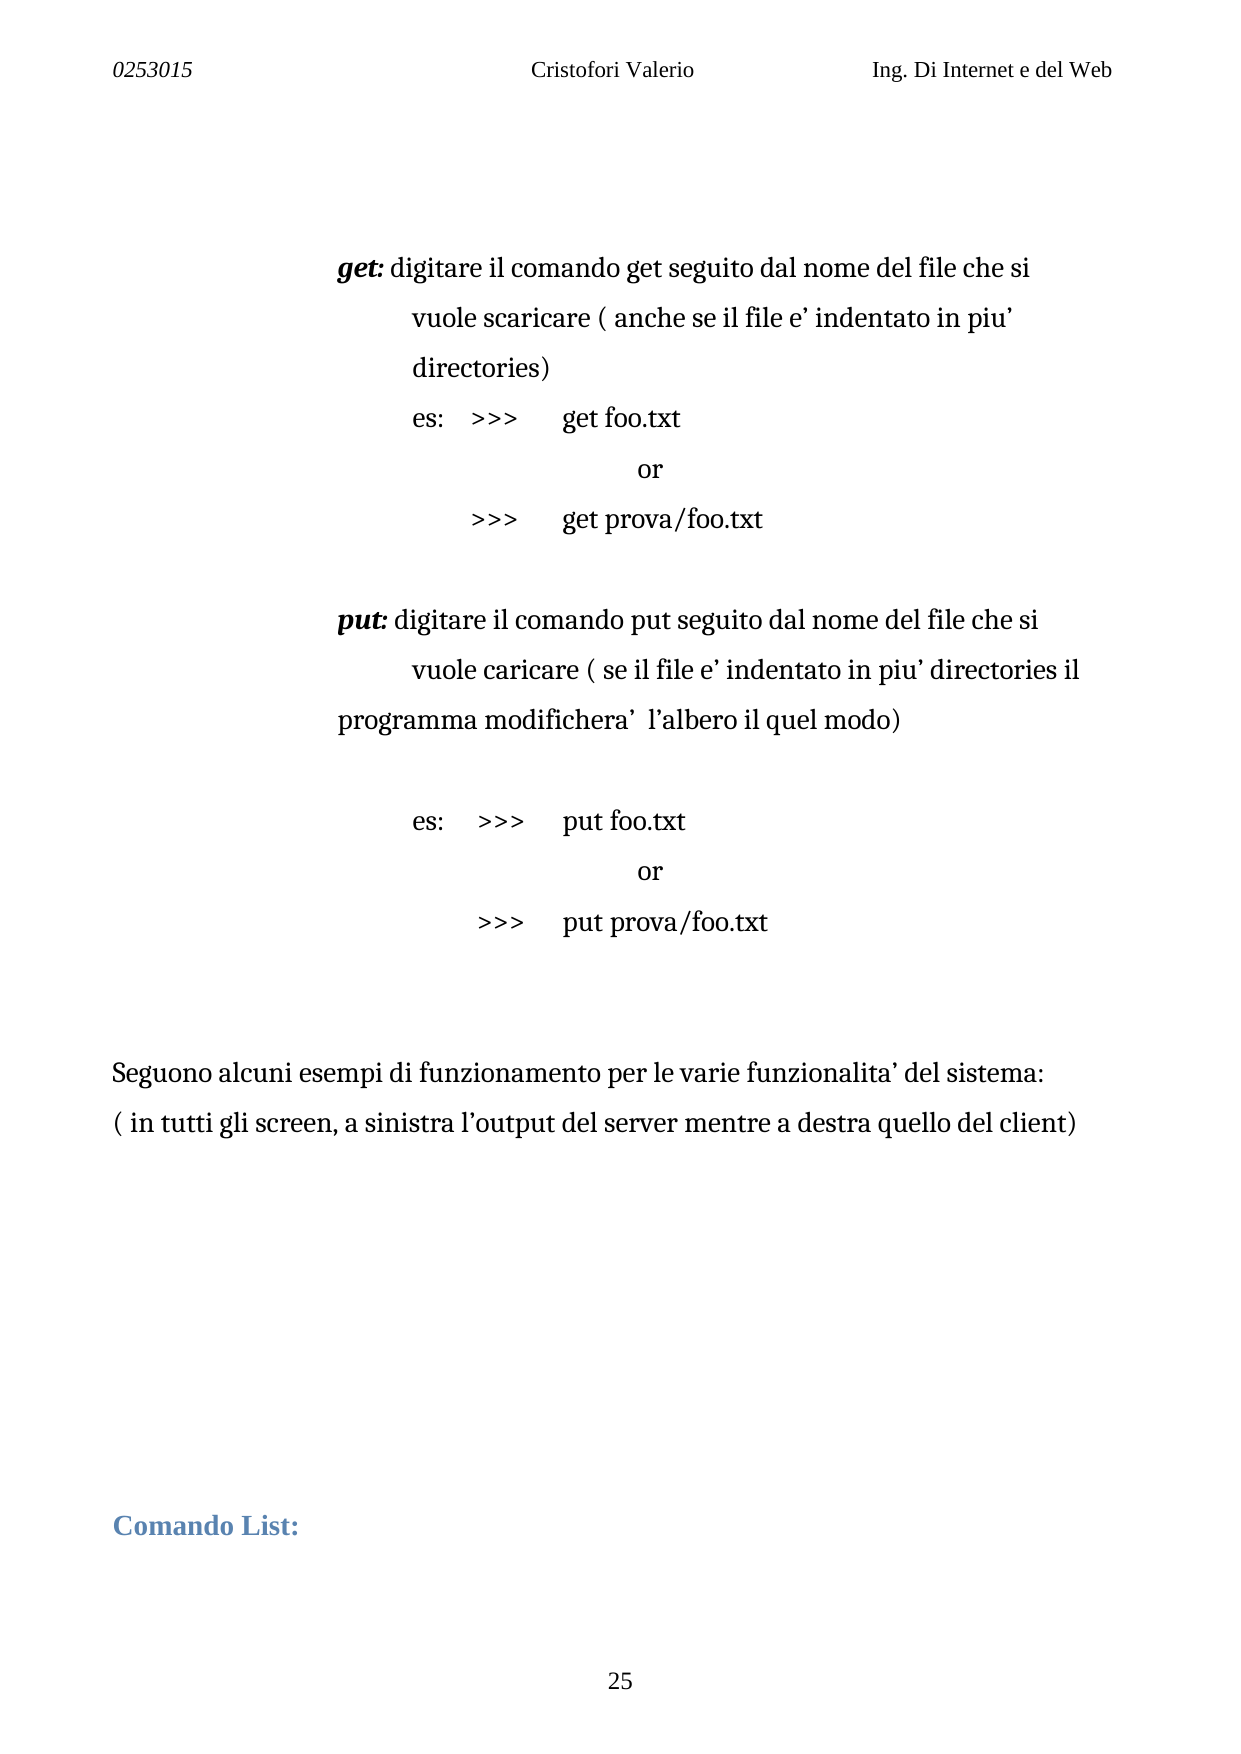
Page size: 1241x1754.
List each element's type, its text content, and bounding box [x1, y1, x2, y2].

text or [112, 854, 1128, 888]
text >>> get prova/foo.txt [112, 502, 1128, 536]
text put: digitare il comando put seguito dal nome del file che si vuole caricare ( se il file e’ indentato in piu’ directories il programma modifichera’ l’albero il quel modo) [112, 603, 1128, 737]
text es: >>> get foo.txt [112, 402, 1128, 435]
text Comando List: [112, 1508, 1128, 1542]
text or [112, 452, 1128, 486]
text ( in tutti gli screen, a sinistra l’output del server mentre a destra quello del client) [112, 1106, 1128, 1139]
text >>> put prova/foo.txt [112, 905, 1128, 938]
text Seguono alcuni esempi di funzionamento per le varie funzionalita’ del sistema: [112, 1056, 1128, 1089]
text get: digitare il comando get seguito dal nome del file che si vuole scaricare ( anche se il file e’ indentato in piu’ directories) [112, 251, 1128, 385]
text es: >>> put foo.txt [112, 804, 1128, 838]
